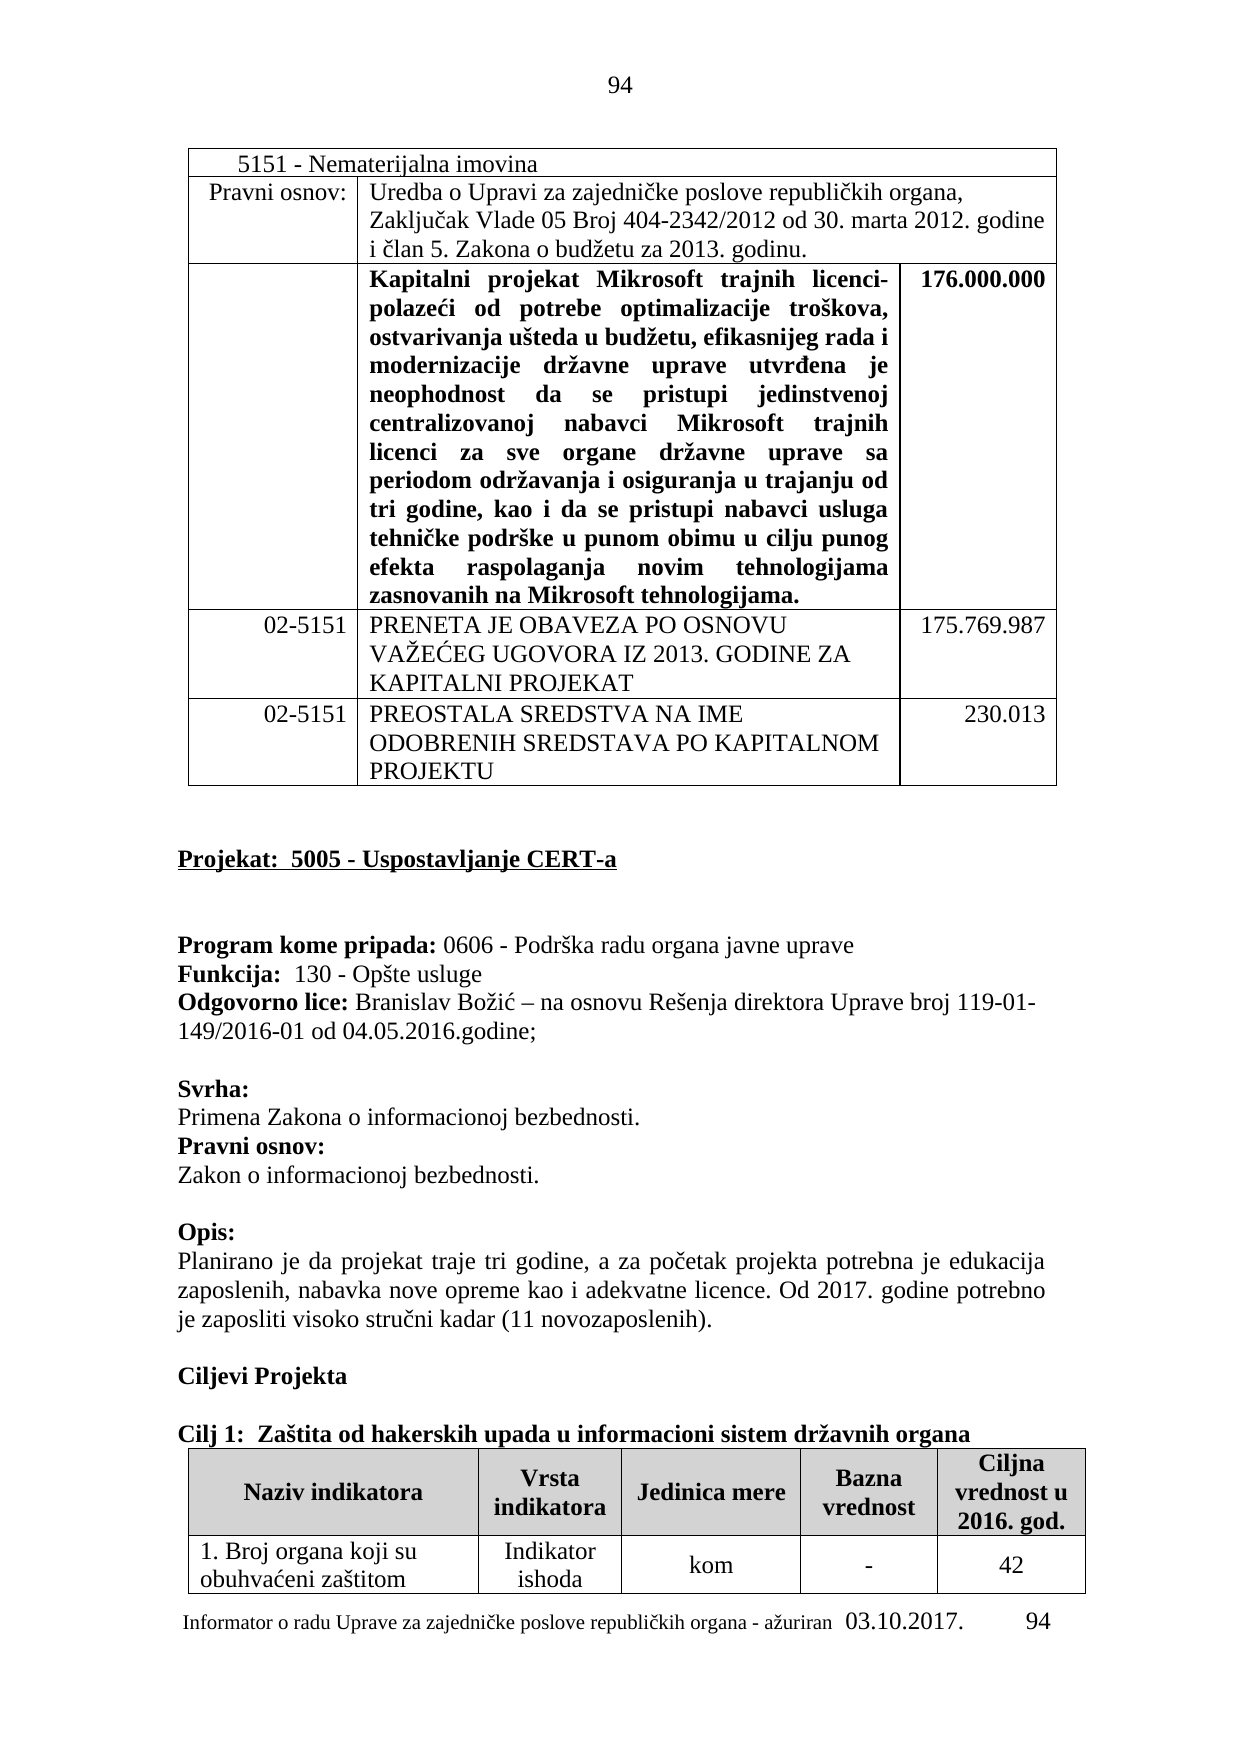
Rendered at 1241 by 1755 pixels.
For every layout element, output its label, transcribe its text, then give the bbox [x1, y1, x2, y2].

table_cell 5151 - Nematerijalna imovina [189, 149, 1056, 176]
table_cell 175.769.987 [901, 610, 1056, 698]
table_header Bazna vrednost [801, 1449, 937, 1535]
text Cilјevi Projekta [177, 1361, 1063, 1419]
table_cell 02-5151 [189, 699, 357, 785]
table_cell 02-5151 [189, 610, 357, 698]
table_header Cilјna vrednost u 2016. god. [938, 1449, 1085, 1535]
text Opis: Planirano je da projekat traje tri godine, a za početak projekta potrebna je edukacija zaposlenih, nabavka nove opreme kao i adekvatne licence. Od 2017. godine potrebno je zaposliti visoko stručni kadar (11 novozaposlenih). [177, 1189, 1046, 1332]
table_cell 230.013 [901, 699, 1056, 785]
text Pravni osnov: Zakon o informacionoj bezbednosti. [177, 1131, 1063, 1189]
table_header Jedinica mere [622, 1449, 800, 1535]
text Cilј 1: Zaštita od hakerskih upada u informacioni sistem državnih organa [177, 1419, 1063, 1447]
table_header Naziv indikatora [189, 1449, 478, 1535]
table_cell 176.000.000 [901, 264, 1056, 609]
text Program kome pripada: 0606 - Podrška radu organa javne uprave Funkcija: 130 - Opšte usluge Odgovorno lice: Branislav Božić – na osnovu Rešenja direktora Uprave broj 119-01-149/2016-01 od 04.05.2016.godine; [177, 901, 1063, 1045]
text Projekat: 5005 - Uspostavlјanje CERT-a [177, 844, 1063, 872]
table_cell kom [622, 1536, 800, 1593]
table_cell [189, 264, 357, 609]
table_cell Kapitalni projekat Mikrosoft trajnih licenci-polazeći od potrebe optimalizacije troškova, ostvarivanja ušteda u budžetu, efikasnijeg rada i modernizacije državne uprave utvrđena je neophodnost da se pristupi jedinstvenoj centralizovanoj nabavci Mikrosoft trajnih licenci za sve organe državne uprave sa periodom održavanja i osiguranja u trajanju od tri godine, kao i da se pristupi nabavci usluga tehničke podrške u punom obimu u cilјu punog efekta raspolaganja novim tehnologijama zasnovanih na Mikrosoft tehnologijama. [358, 264, 899, 609]
table_header Vrsta indikatora [479, 1449, 621, 1535]
table_cell PREOSTALA SREDSTVA NA IME ODOBRENIH SREDSTAVA PO KAPITALNOM PROJEKTU [358, 699, 899, 785]
table_cell Pravni osnov: [189, 177, 357, 263]
table_cell 42 [938, 1536, 1085, 1593]
table_cell 1. Broj organa koji su obuhvaćeni zaštitom [189, 1536, 478, 1593]
table_cell PRENETA JE OBAVEZA PO OSNOVU VAŽEĆEG UGOVORA IZ 2013. GODINE ZA KAPITALNI PROJEKAT [358, 610, 899, 698]
table_cell - [801, 1536, 937, 1593]
table_cell Indikator ishoda [479, 1536, 621, 1593]
table_cell Uredba o Upravi za zajedničke poslove republičkih organa, Zaklјučak Vlade 05 Broj 404-2342/2012 od 30. marta 2012. godine i član 5. Zakona o budžetu za 2013. godinu. [358, 177, 1056, 263]
text Svrha: Primena Zakona o informacionoj bezbednosti. [177, 1045, 1063, 1131]
